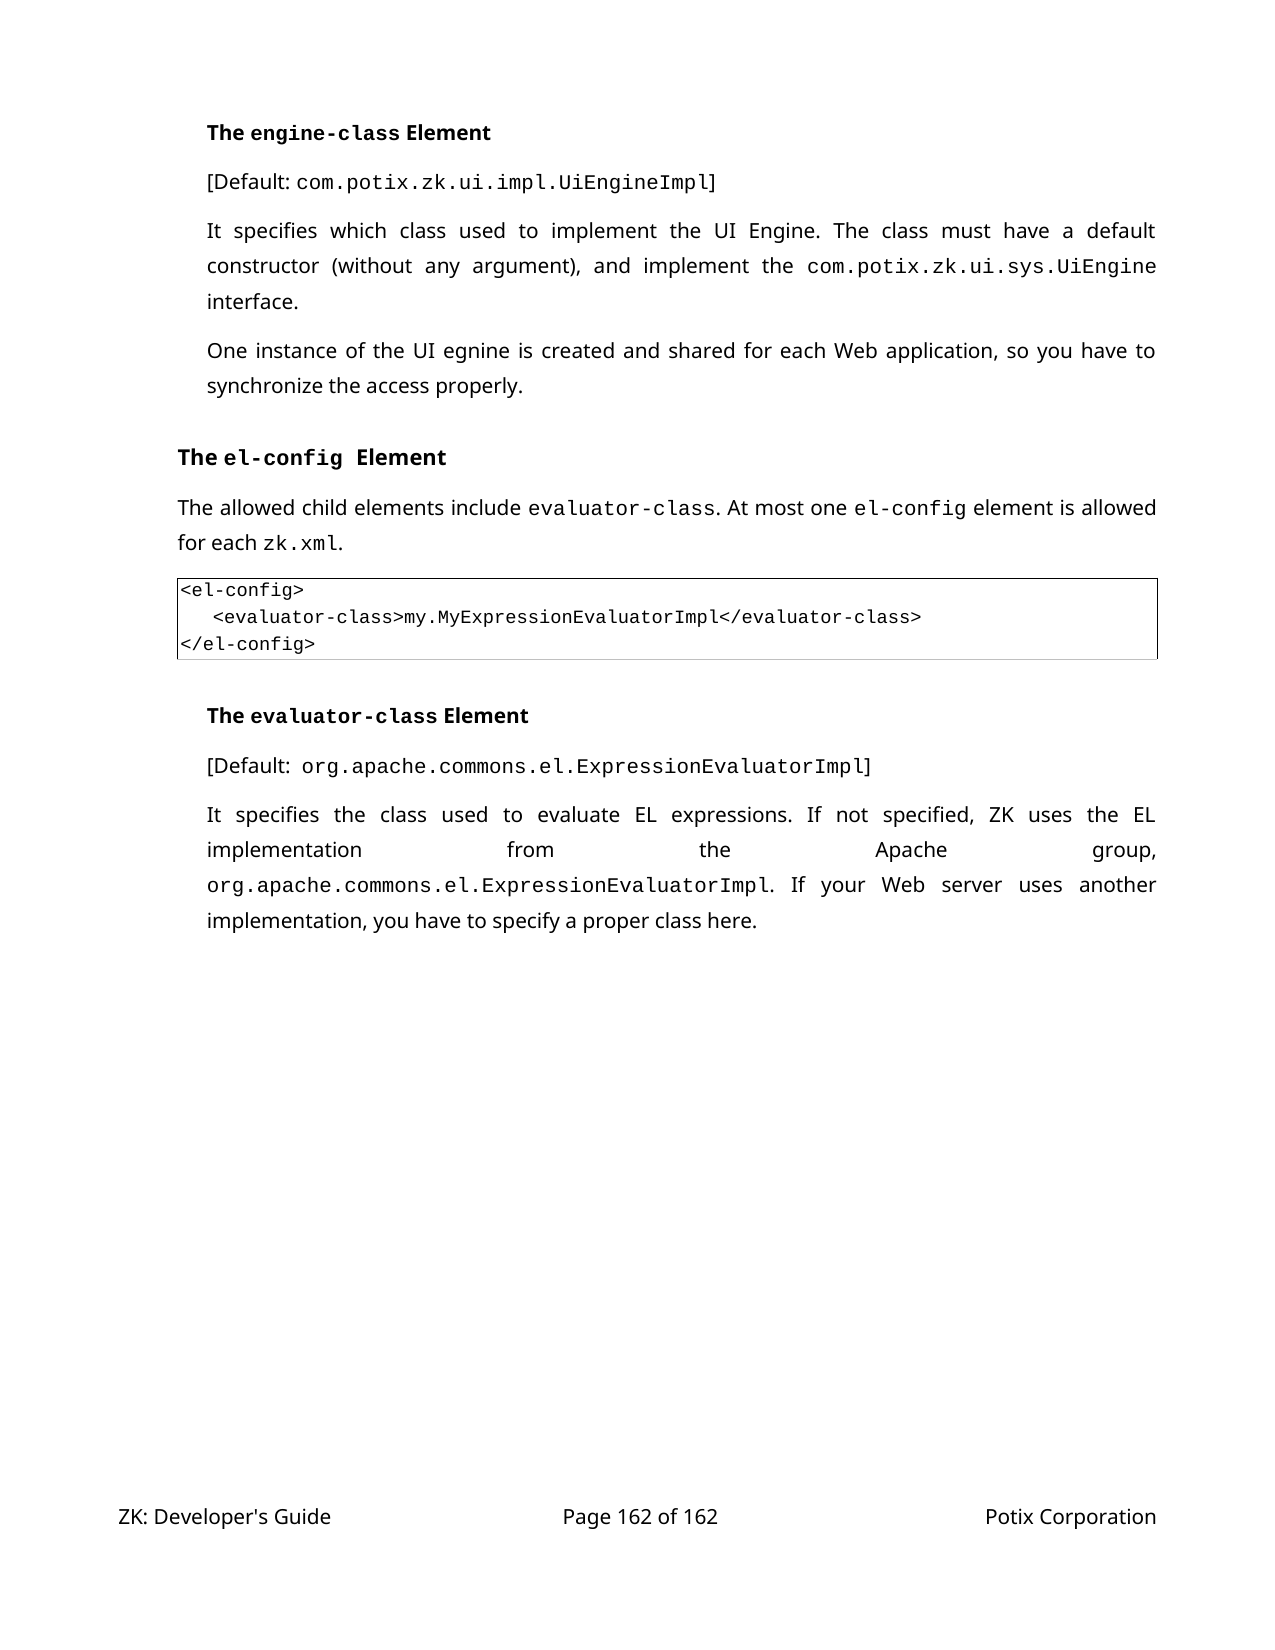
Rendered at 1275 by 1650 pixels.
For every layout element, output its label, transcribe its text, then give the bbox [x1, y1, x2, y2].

text </el-config> [178, 632, 1157, 659]
text [Default: org.apache.commons.el.ExpressionEvaluatorImpl] [207, 751, 1157, 779]
text [Default: com.potix.zk.ui.impl.UiEngineImpl] [207, 167, 1157, 196]
text It specifies the class used to evaluate EL expressions. If not specified, ZK uses the EL implementation from the Apache group, org.apache.commons.el.ExpressionEvaluatorImpl. If your Web server uses another implementation, you have to specify a proper class here. [207, 800, 1157, 934]
text <el-config> [178, 579, 1157, 602]
subtitle The evaluator-class Element [207, 702, 1157, 730]
text <evaluator-class>my.MyExpressionEvaluatorImpl</evaluator-class> [178, 604, 1157, 629]
subtitle The el-config Element [177, 442, 1157, 472]
text It specifies which class used to implement the UI Engine. The class must have a default constructor (without any argument), and implement the com.potix.zk.ui.sys.UiEngine interface. [207, 216, 1157, 315]
text The allowed child elements include evaluator-class. At most one el-config element is allowed for each zk.xml. [177, 493, 1157, 557]
text One instance of the UI egnine is created and shared for each Web application, so you have to synchronize the access properly. [207, 336, 1157, 399]
subtitle The engine-class Element [207, 118, 1157, 147]
